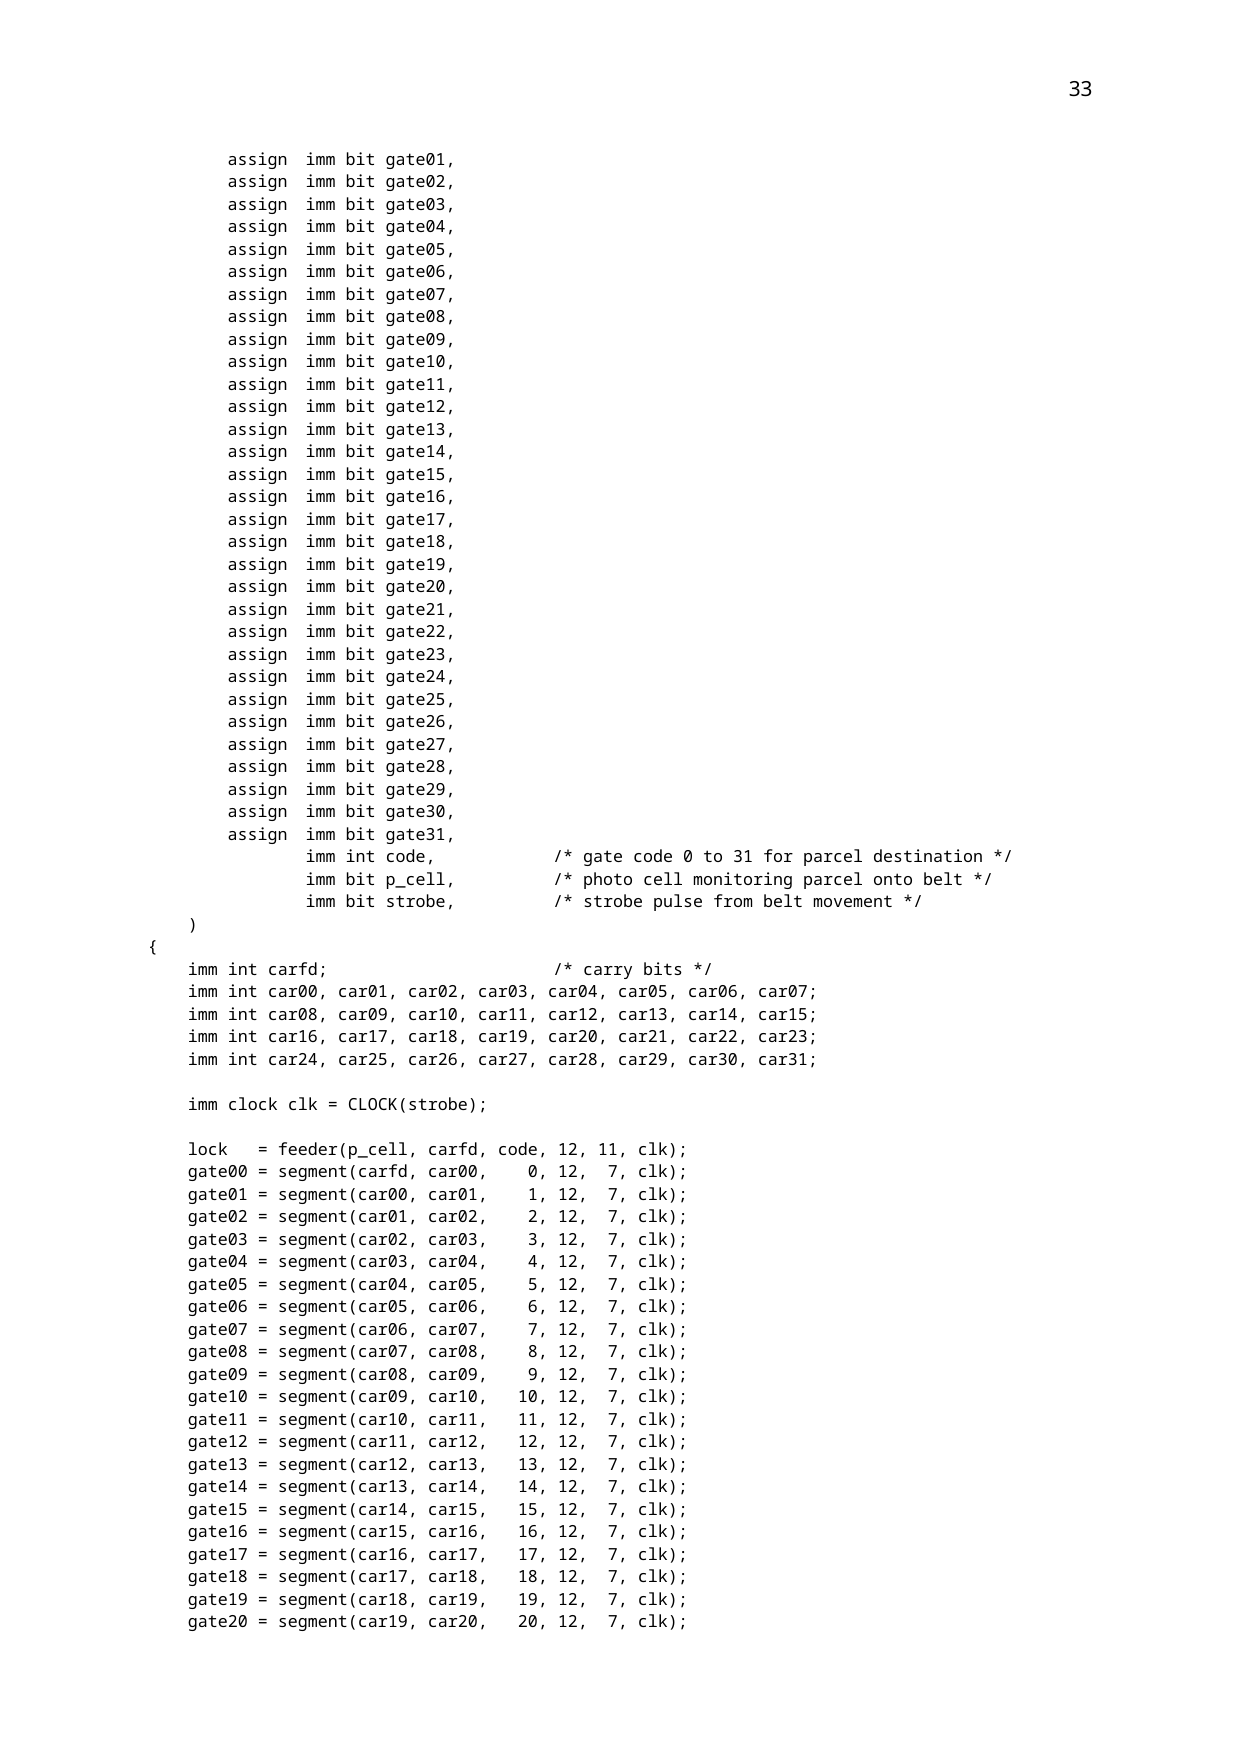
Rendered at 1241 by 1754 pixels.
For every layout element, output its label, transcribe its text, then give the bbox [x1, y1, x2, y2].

text assign imm bit gate01, assign imm bit gate02, assign imm bit gate03, assign imm bit gate04, assign imm bit gate05, assign imm bit gate06, assign imm bit gate07, assign imm bit gate08, assign imm bit gate09, assign imm bit gate10, assign imm bit gate11, assign imm bit gate12, assign imm bit gate13, assign imm bit gate14, assign imm bit gate15, assign imm bit gate16, assign imm bit gate17, assign imm bit gate18, assign imm bit gate19, assign imm bit gate20, assign imm bit gate21, assign imm bit gate22, assign imm bit gate23, assign imm bit gate24, assign imm bit gate25, assign imm bit gate26, assign imm bit gate27, assign imm bit gate28, assign imm bit gate29, assign imm bit gate30, assign imm bit gate31, imm int code, /* gate code 0 to 31 for parcel destination */ imm bit p_cell, /* photo cell monitoring parcel onto belt */ imm bit strobe, /* strobe pulse from belt movement */ ) { imm int carfd; /* carry bits */ imm int car00, car01, car02, car03, car04, car05, car06, car07; imm int car08, car09, car10, car11, car12, car13, car14, car15; imm int car16, car17, car18, car19, car20, car21, car22, car23; imm int car24, car25, car26, car27, car28, car29, car30, car31; imm clock clk = CLOCK(strobe); lock = feeder(p_cell, carfd, code, 12, 11, clk); gate00 = segment(carfd, car00, 0, 12, 7, clk); gate01 = segment(car00, car01, 1, 12, 7, clk); gate02 = segment(car01, car02, 2, 12, 7, clk); gate03 = segment(car02, car03, 3, 12, 7, clk); gate04 = segment(car03, car04, 4, 12, 7, clk); gate05 = segment(car04, car05, 5, 12, 7, clk); gate06 = segment(car05, car06, 6, 12, 7, clk); gate07 = segment(car06, car07, 7, 12, 7, clk); gate08 = segment(car07, car08, 8, 12, 7, clk); gate09 = segment(car08, car09, 9, 12, 7, clk); gate10 = segment(car09, car10, 10, 12, 7, clk); gate11 = segment(car10, car11, 11, 12, 7, clk); gate12 = segment(car11, car12, 12, 12, 7, clk); gate13 = segment(car12, car13, 13, 12, 7, clk); gate14 = segment(car13, car14, 14, 12, 7, clk); gate15 = segment(car14, car15, 15, 12, 7, clk); gate16 = segment(car15, car16, 16, 12, 7, clk); gate17 = segment(car16, car17, 17, 12, 7, clk); gate18 = segment(car17, car18, 18, 12, 7, clk); gate19 = segment(car18, car19, 19, 12, 7, clk); gate20 = segment(car19, car20, 20, 12, 7, clk); [148, 148, 1092, 1633]
